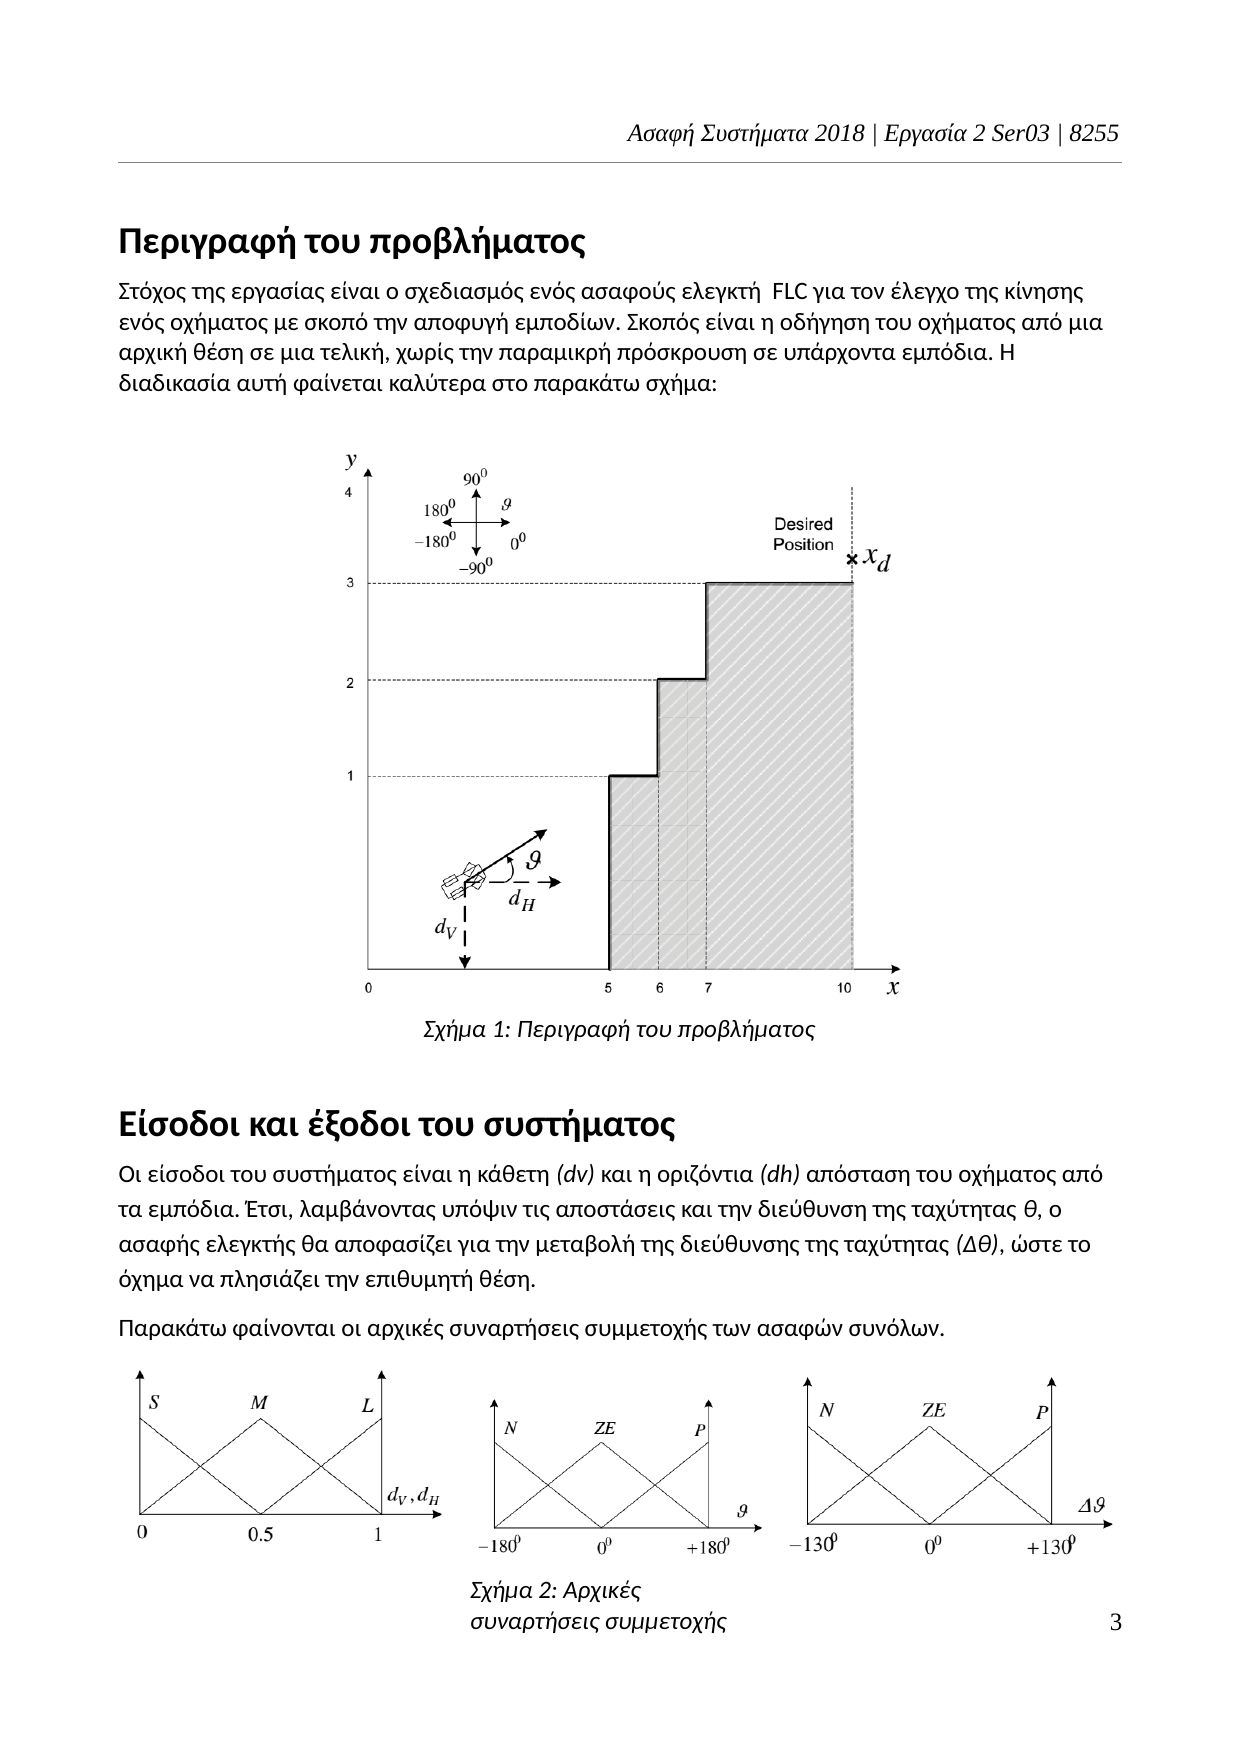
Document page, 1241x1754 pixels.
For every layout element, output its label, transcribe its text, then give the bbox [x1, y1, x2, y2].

text Σχήμα 1: Περιγραφή του προβλήματος [324, 1007, 916, 1044]
picture [323, 440, 917, 1007]
text Οι είσοδοι του συστήματος είναι η κάθετη (dv) και η οριζόντια (dh) απόσταση του οχήματος από τα εμπόδια. Έτσι, λαμβάνοντας υπόψιν τις αποστάσεις και την διεύθυνση της ταχύτητας θ, ο ασαφής ελεγκτής θα αποφασίζει για την μεταβολή της διεύθυνσης της ταχύτητας (Δθ), ώστε το όχημα να πλησιάζει την επιθυμητή θέση. [118, 1158, 1122, 1293]
text Σχήμα 2: Αρχικές συναρτήσεις συμμετοχής [470, 1569, 771, 1636]
subtitle Είσοδοι και έξοδοι του συστήματος [118, 1099, 1122, 1146]
picture [469, 1374, 771, 1569]
text Στόχος της εργασίας είναι ο σχεδιασμός ενός ασαφούς ελεγκτή FLC για τον έλεγχο της κίνησης ενός οχήματος με σκοπό την αποφυγή εμποδίων. Σκοπός είναι η οδήγηση του οχήματος από μια αρχική θέση σε μια τελική, χωρίς την παραμικρή πρόσκρουση σε υπάρχοντα εμπόδια. Η διαδικασία αυτή φαίνεται καλύτερα στο παρακάτω σχήμα: [118, 276, 1122, 398]
picture [779, 1362, 1122, 1559]
text Παρακάτω φαίνονται οι αρχικές συναρτήσεις συμμετοχής των ασαφών συνόλων. [118, 1313, 1122, 1343]
subtitle Περιγραφή του προβλήματος [118, 217, 1122, 263]
picture [118, 1362, 458, 1563]
